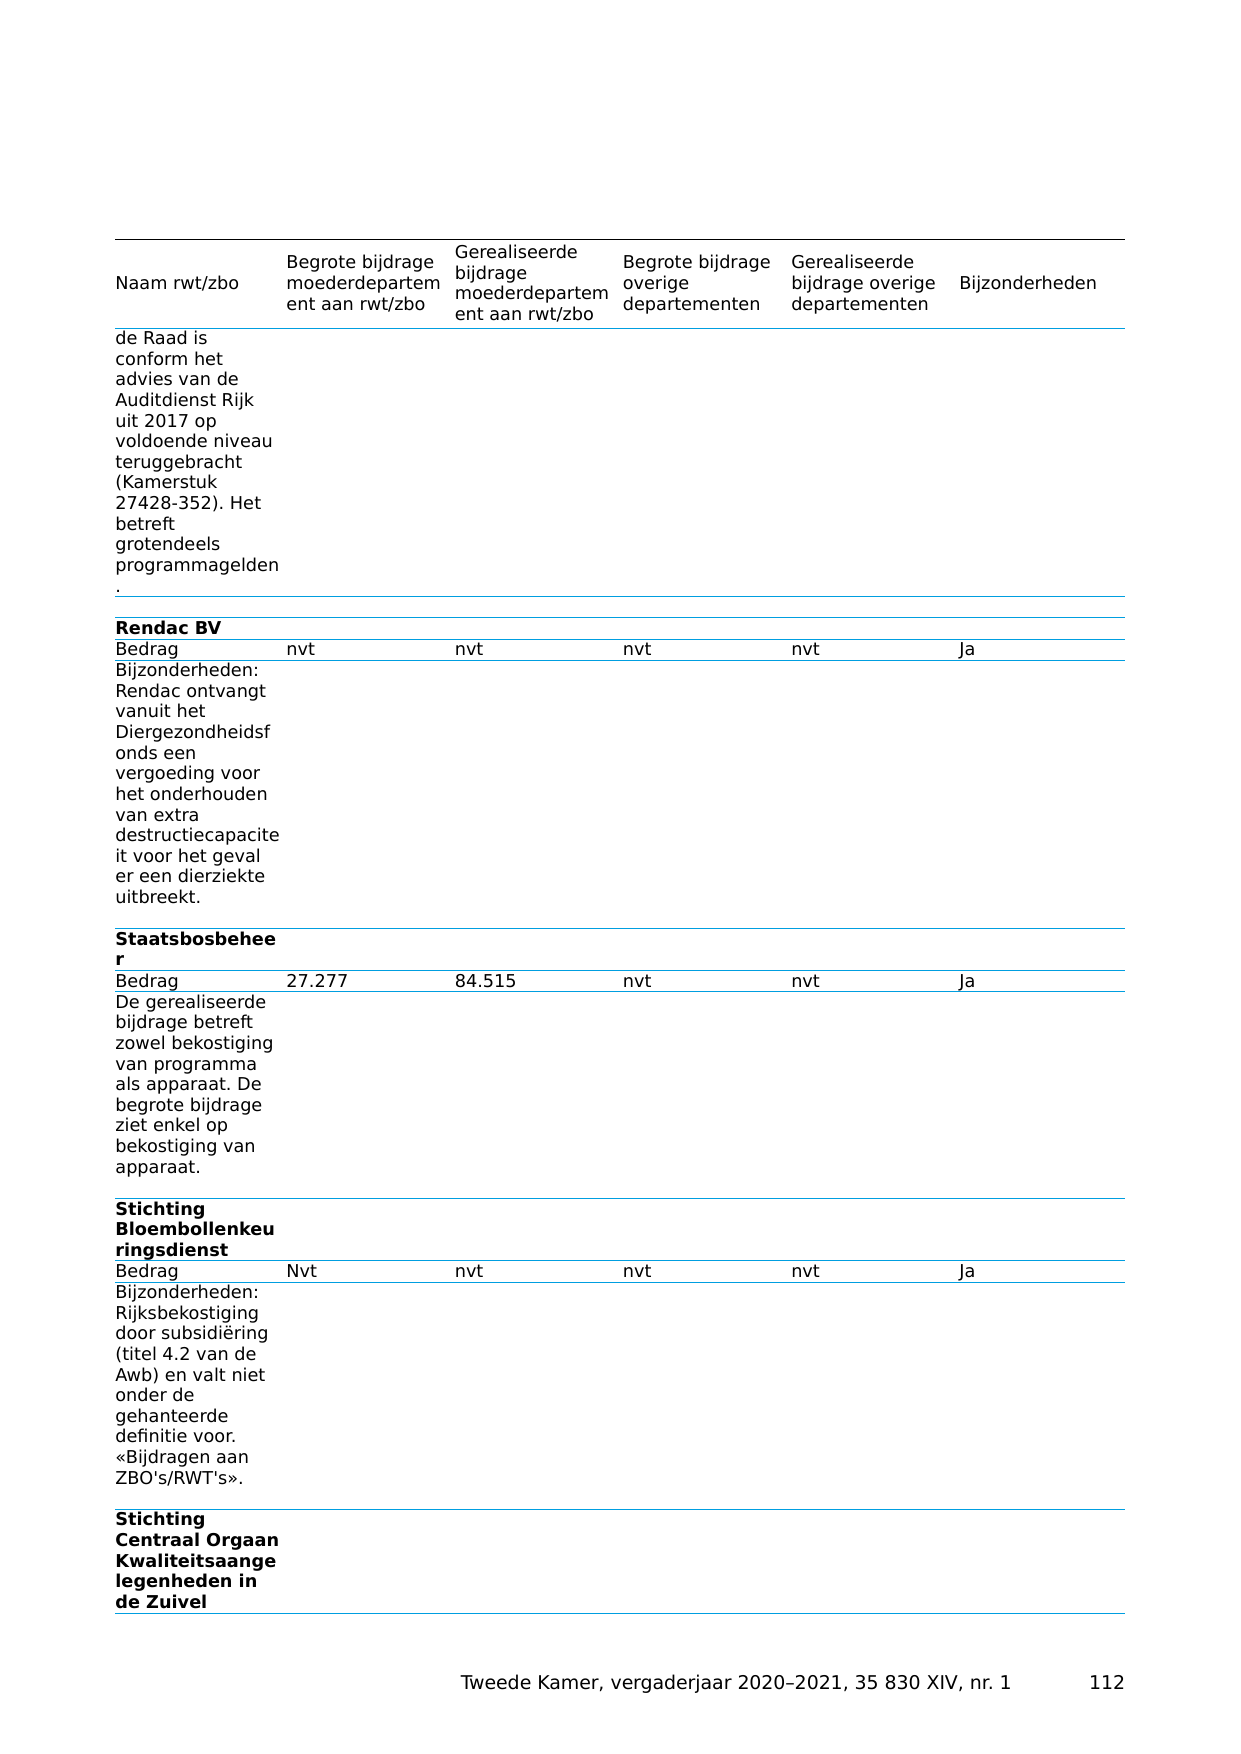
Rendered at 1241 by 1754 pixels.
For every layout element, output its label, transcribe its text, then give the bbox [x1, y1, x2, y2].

table_cell [283, 1177, 452, 1198]
table_cell [956, 992, 1125, 1177]
table_cell [956, 908, 1125, 928]
table_cell [956, 597, 1125, 617]
table_cell [620, 992, 788, 1177]
table_cell Nvt [283, 1261, 452, 1281]
table_cell [452, 1177, 620, 1198]
table_cell [283, 661, 452, 908]
table_cell [452, 1447, 620, 1488]
table_cell De gerealiseerde bijdrage betreft zowel bekostiging van programma als apparaat. De begrote bijdrage ziet enkel op bekostiging van apparaat. [115, 992, 283, 1177]
table_cell [620, 597, 788, 617]
table_cell [788, 1199, 956, 1260]
table_cell Bedrag [115, 640, 283, 659]
table_cell 27.277 [283, 971, 452, 991]
table_cell «Bijdragen aan ZBO's/RWT's». [115, 1447, 283, 1488]
table_cell [788, 329, 956, 596]
table_cell [620, 1177, 788, 1198]
table_cell [788, 929, 956, 970]
table_cell [452, 1199, 620, 1260]
table_cell [283, 992, 452, 1177]
table_cell [788, 618, 956, 638]
table_cell [956, 929, 1125, 970]
table_cell [452, 1283, 620, 1447]
table_cell [788, 908, 956, 928]
table_cell Bedrag [115, 971, 283, 991]
table_cell Rendac BV [115, 618, 283, 638]
table_cell Bijzonderheden: Rijksbekostiging door subsidiëring (titel 4.2 van de Awb) en valt niet onder de gehanteerde definitie voor. [115, 1283, 283, 1447]
table_cell [115, 1177, 283, 1198]
table_cell [788, 1447, 956, 1488]
table_cell [452, 929, 620, 970]
table_cell Ja [956, 640, 1125, 659]
table_cell Bijzonderheden [956, 240, 1125, 327]
table_cell [620, 1488, 788, 1509]
table_cell [452, 618, 620, 638]
table_cell nvt [620, 1261, 788, 1281]
table_cell Stichting Bloembollenkeuringsdienst [115, 1199, 283, 1260]
table_cell [620, 329, 788, 596]
table_cell Begrote bijdrage overige departementen [620, 240, 788, 327]
table_cell [283, 908, 452, 928]
table_cell [283, 597, 452, 617]
table_cell [620, 1510, 788, 1612]
table_cell [283, 1510, 452, 1612]
table_cell [788, 661, 956, 908]
table_cell [788, 1177, 956, 1198]
table_cell [452, 597, 620, 617]
table_cell [620, 1283, 788, 1447]
table_cell nvt [788, 971, 956, 991]
table_cell Ja [956, 971, 1125, 991]
table_cell 84.515 [452, 971, 620, 991]
table_cell Bedrag [115, 1261, 283, 1281]
table_cell [788, 1488, 956, 1509]
table_cell [956, 1283, 1125, 1447]
table_cell de Raad is conform het advies van de Auditdienst Rijk uit 2017 op voldoende niveau teruggebracht (Kamerstuk 27428-352). Het betreft grotendeels programmagelden. [115, 329, 283, 596]
table_cell [283, 1488, 452, 1509]
table_cell [283, 618, 452, 638]
table_cell [956, 1447, 1125, 1488]
table_cell [452, 1488, 620, 1509]
table_cell [283, 1283, 452, 1447]
table_cell [283, 1199, 452, 1260]
table_cell [788, 1510, 956, 1612]
table_cell [788, 597, 956, 617]
table_cell [452, 908, 620, 928]
table_cell [115, 597, 283, 617]
table_cell [283, 929, 452, 970]
table_cell Stichting Centraal Orgaan Kwaliteitsaangelegenheden in de Zuivel [115, 1510, 283, 1612]
table_cell [283, 329, 452, 596]
table_cell nvt [788, 1261, 956, 1281]
table_cell [956, 329, 1125, 596]
table_cell Ja [956, 1261, 1125, 1281]
table_cell [788, 992, 956, 1177]
table_cell [620, 618, 788, 638]
table_cell [956, 1177, 1125, 1198]
table_header Overzichtstabel inzake RWT’s en ZBO’s van het Ministerie van Landbouw, Natuur en Voedselkwaliteit (Bedragen x € 1.000). [115, 191, 1125, 239]
table_cell [620, 929, 788, 970]
table_cell nvt [620, 971, 788, 991]
table_cell Bijzonderheden: Rendac ontvangt vanuit het Diergezondheidsfonds een vergoeding voor het onderhouden van extra destructiecapaciteit voor het geval er een dierziekte uitbreekt. [115, 661, 283, 908]
table_cell [788, 1283, 956, 1447]
table_cell nvt [620, 640, 788, 659]
table_cell [956, 1510, 1125, 1612]
table_cell nvt [788, 640, 956, 659]
table_cell [452, 992, 620, 1177]
table_cell [956, 618, 1125, 638]
table_cell Staatsbosbeheer [115, 929, 283, 970]
table_cell [115, 1488, 283, 1509]
table_cell [452, 329, 620, 596]
table_cell [115, 908, 283, 928]
table_cell [283, 1447, 452, 1488]
table_cell [956, 661, 1125, 908]
table_cell [452, 1510, 620, 1612]
table_cell nvt [283, 640, 452, 659]
table_cell nvt [452, 1261, 620, 1281]
table_cell [620, 1447, 788, 1488]
table_cell Begrote bijdrage moederdepartement aan rwt/zbo [283, 240, 452, 327]
table_cell Gerealiseerde bijdrage overige departementen [788, 240, 956, 327]
table_cell Gerealiseerde bijdrage moederdepartement aan rwt/zbo [452, 240, 620, 327]
table_cell [956, 1199, 1125, 1260]
table_cell Naam rwt/zbo [115, 240, 283, 327]
table_cell [620, 661, 788, 908]
table_cell [620, 1199, 788, 1260]
table_cell [620, 908, 788, 928]
table_cell [956, 1488, 1125, 1509]
table_cell nvt [452, 640, 620, 659]
table_cell [452, 661, 620, 908]
